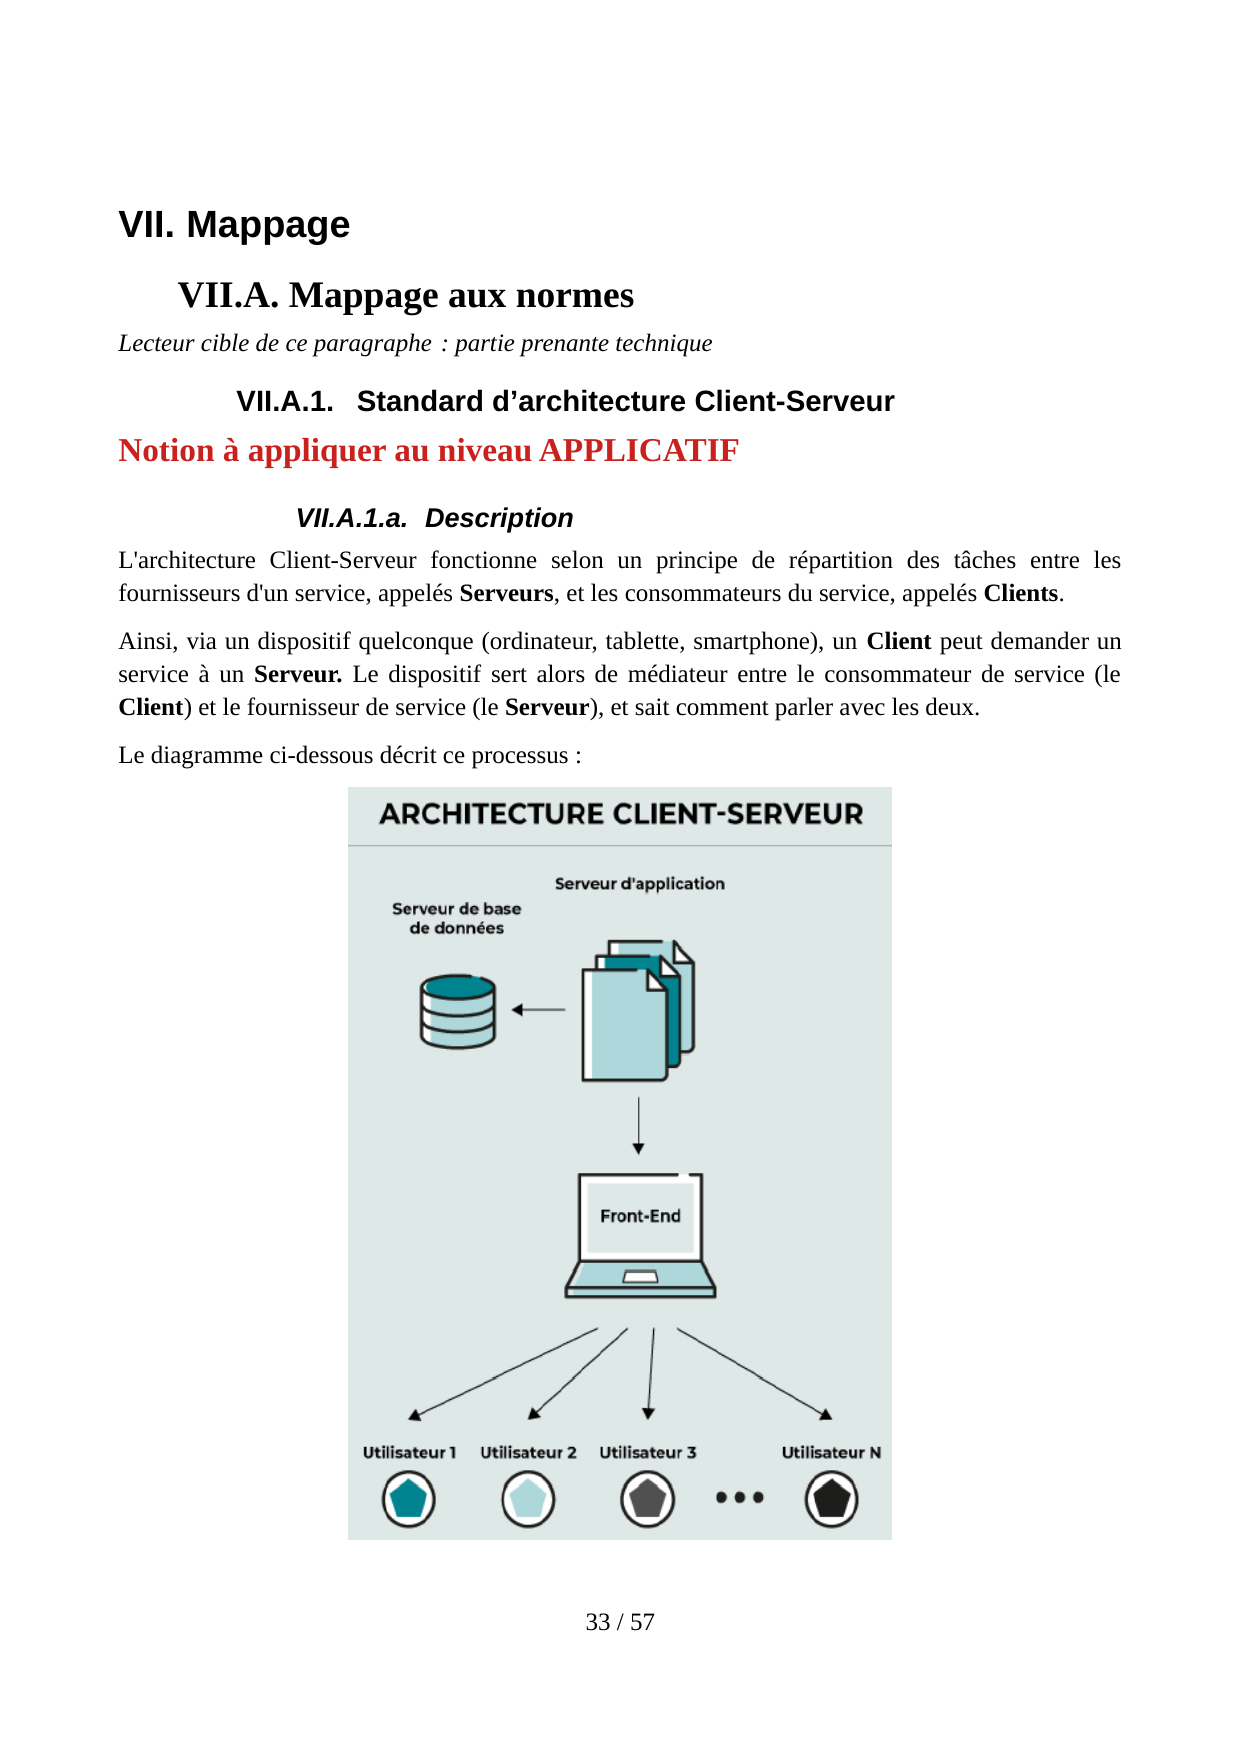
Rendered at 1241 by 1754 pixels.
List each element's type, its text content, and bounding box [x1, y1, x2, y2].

text Notion à appliquer au niveau APPLICATIF [118, 431, 1122, 469]
text L'architecture Client-Serveur fonctionne selon un principe de répartition des tâches entre les fournisseurs d'un service, appelés Serveurs, et les consommateurs du service, appelés Clients. [118, 545, 1122, 607]
text Le diagramme ci-dessous décrit ce processus : [118, 740, 1122, 768]
subtitle Description [118, 502, 1122, 533]
subtitle Standard d’architecture Client-Serveur [118, 384, 1122, 418]
subtitle Mappage aux normes [118, 272, 1122, 315]
picture [348, 787, 892, 1540]
text Lecteur cible de ce paragraphe : partie prenante technique [118, 328, 1122, 357]
text Ainsi, via un dispositif quelconque (ordinateur, tablette, smartphone), un Client peut demander un service à un Serveur. Le dispositif sert alors de médiateur entre le consommateur de service (le Client) et le fournisseur de service (le Serveur), et sait comment parler avec les deux. [118, 626, 1122, 721]
subtitle Mappage [118, 201, 1122, 245]
